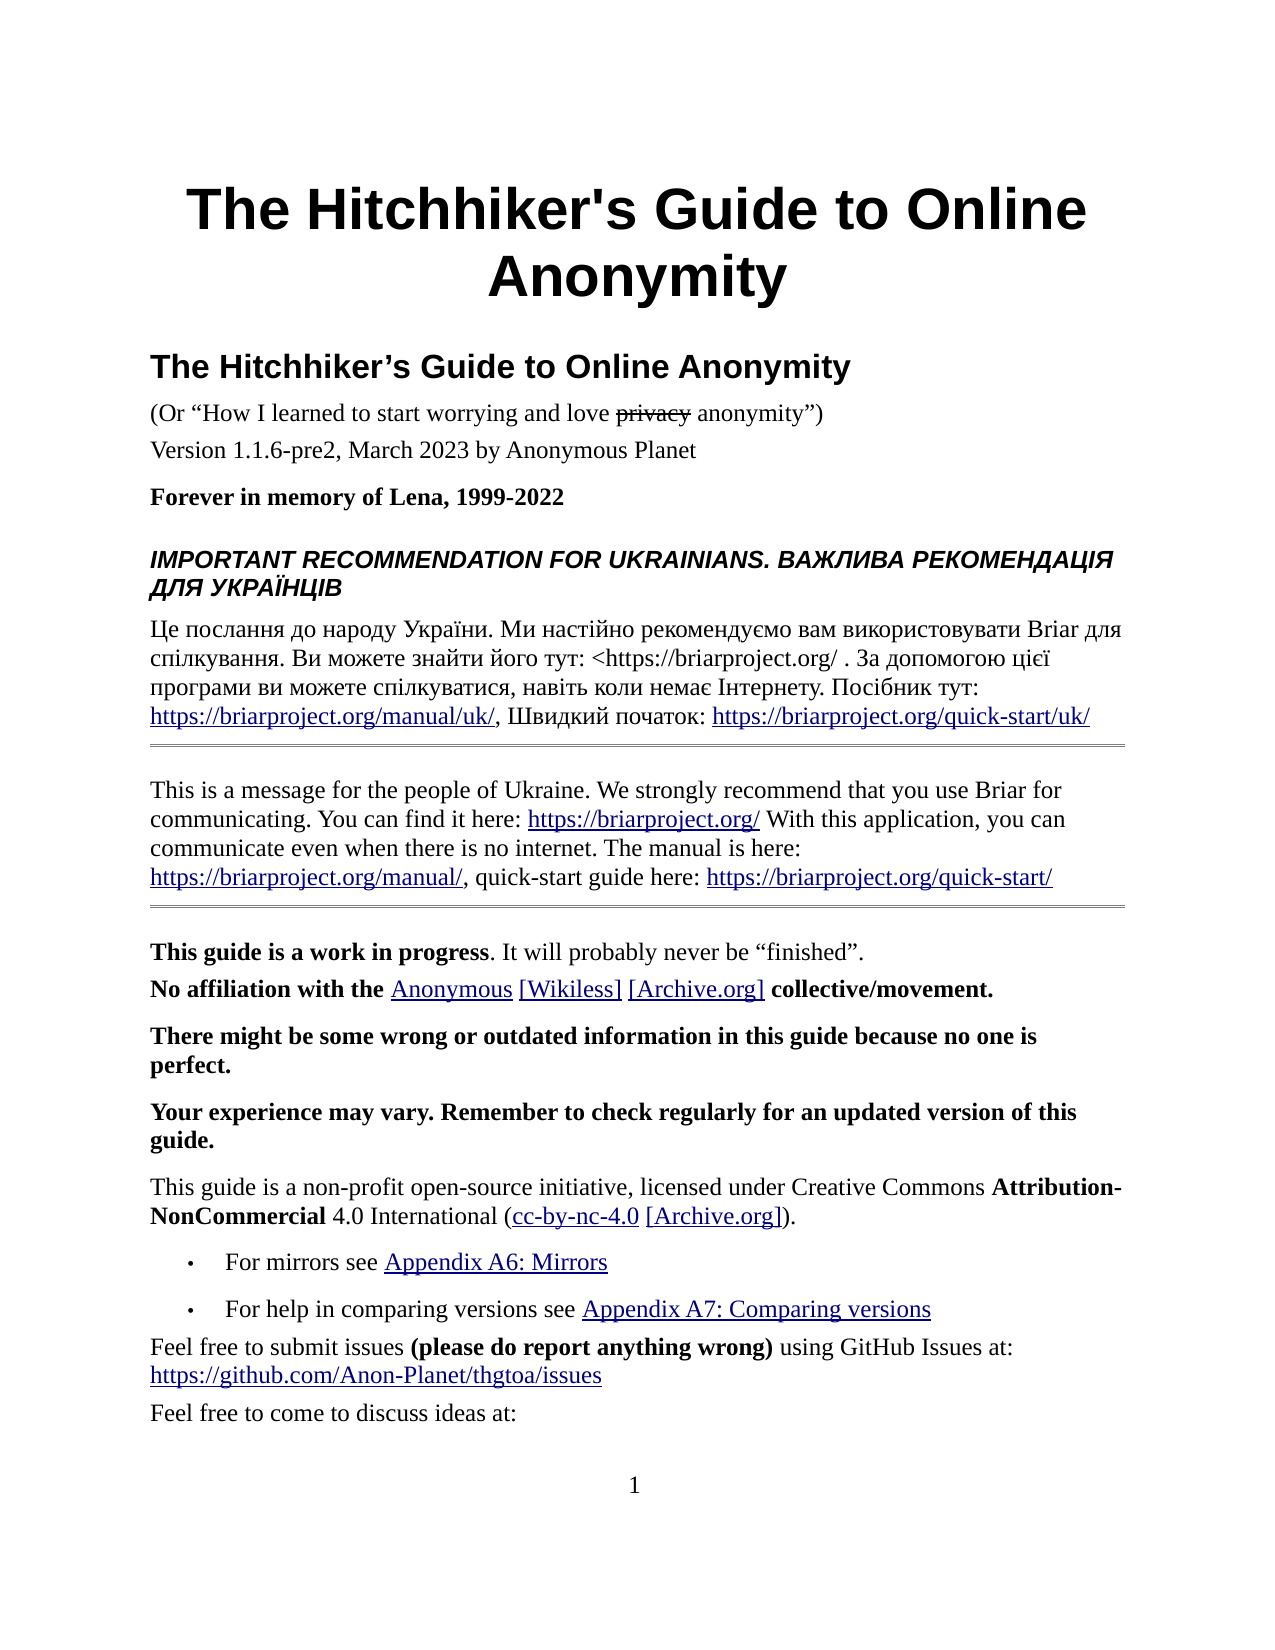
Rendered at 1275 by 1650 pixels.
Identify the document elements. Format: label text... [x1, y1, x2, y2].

title The Hitchhiker's Guide to Online Anonymity [150, 175, 1125, 309]
text There might be some wrong or outdated information in this guide because no one is perfect. [150, 1021, 1125, 1079]
text Your experience may vary. Remember to check regularly for an updated version of this guide. [150, 1097, 1125, 1154]
text Feel free to submit issues (please do report anything wrong) using GitHub Issues at: https://github.com/Anon-Planet/thgtoa/issues [150, 1332, 1125, 1389]
subtitle The Hitchhiker’s Guide to Online Anonymity [150, 347, 1125, 385]
text Це послання до народу України. Ми настійно рекомендуємо вам використовувати Briar для спілкування. Ви можете знайти його тут: <https://briarproject.org/ . За допомогою цієї програми ви можете спілкуватися, навіть коли немає Інтернету. Посібник тут: https://briarproject.org/manual/uk/, Швидкий початок: https://briarproject.org/quick-start/uk/ [150, 614, 1125, 729]
subtitle IMPORTANT RECOMMENDATION FOR UKRAINIANS. ВАЖЛИВА РЕКОМЕНДАЦІЯ ДЛЯ УКРАЇНЦІВ [150, 545, 1125, 602]
text This is a message for the people of Ukraine. We strongly recommend that you use Briar for communicating. You can find it here: https://briarproject.org/ With this application, you can communicate even when there is no internet. The manual is here: https://briarproject.org/manual/, quick-start guide here: https://briarproject.org/quick-start/ [150, 776, 1125, 891]
text Forever in memory of Lena, 1999-2022 [150, 482, 1125, 511]
list For help in comparing versions see Appendix A7: Comparing versions [187, 1294, 1125, 1323]
text Version 1.1.6-pre2, March 2023 by Anonymous Planet [150, 436, 1125, 464]
text Feel free to come to discuss ideas at: [150, 1398, 1125, 1427]
text No affiliation with the Anonymous [Wikiless] [Archive.org] collective/movement. [150, 974, 1125, 1003]
text This guide is a work in progress. It will probably never be “finished”. [150, 937, 1125, 966]
list For mirrors see Appendix A6: Mirrors [187, 1247, 1125, 1276]
text (Or “How I learned to start worrying and love privacy anonymity”) [150, 398, 1125, 427]
text This guide is a non-profit open-source initiative, licensed under Creative Commons Attribution-NonCommercial 4.0 International (cc-by-nc-4.0 [Archive.org]). [150, 1172, 1125, 1229]
